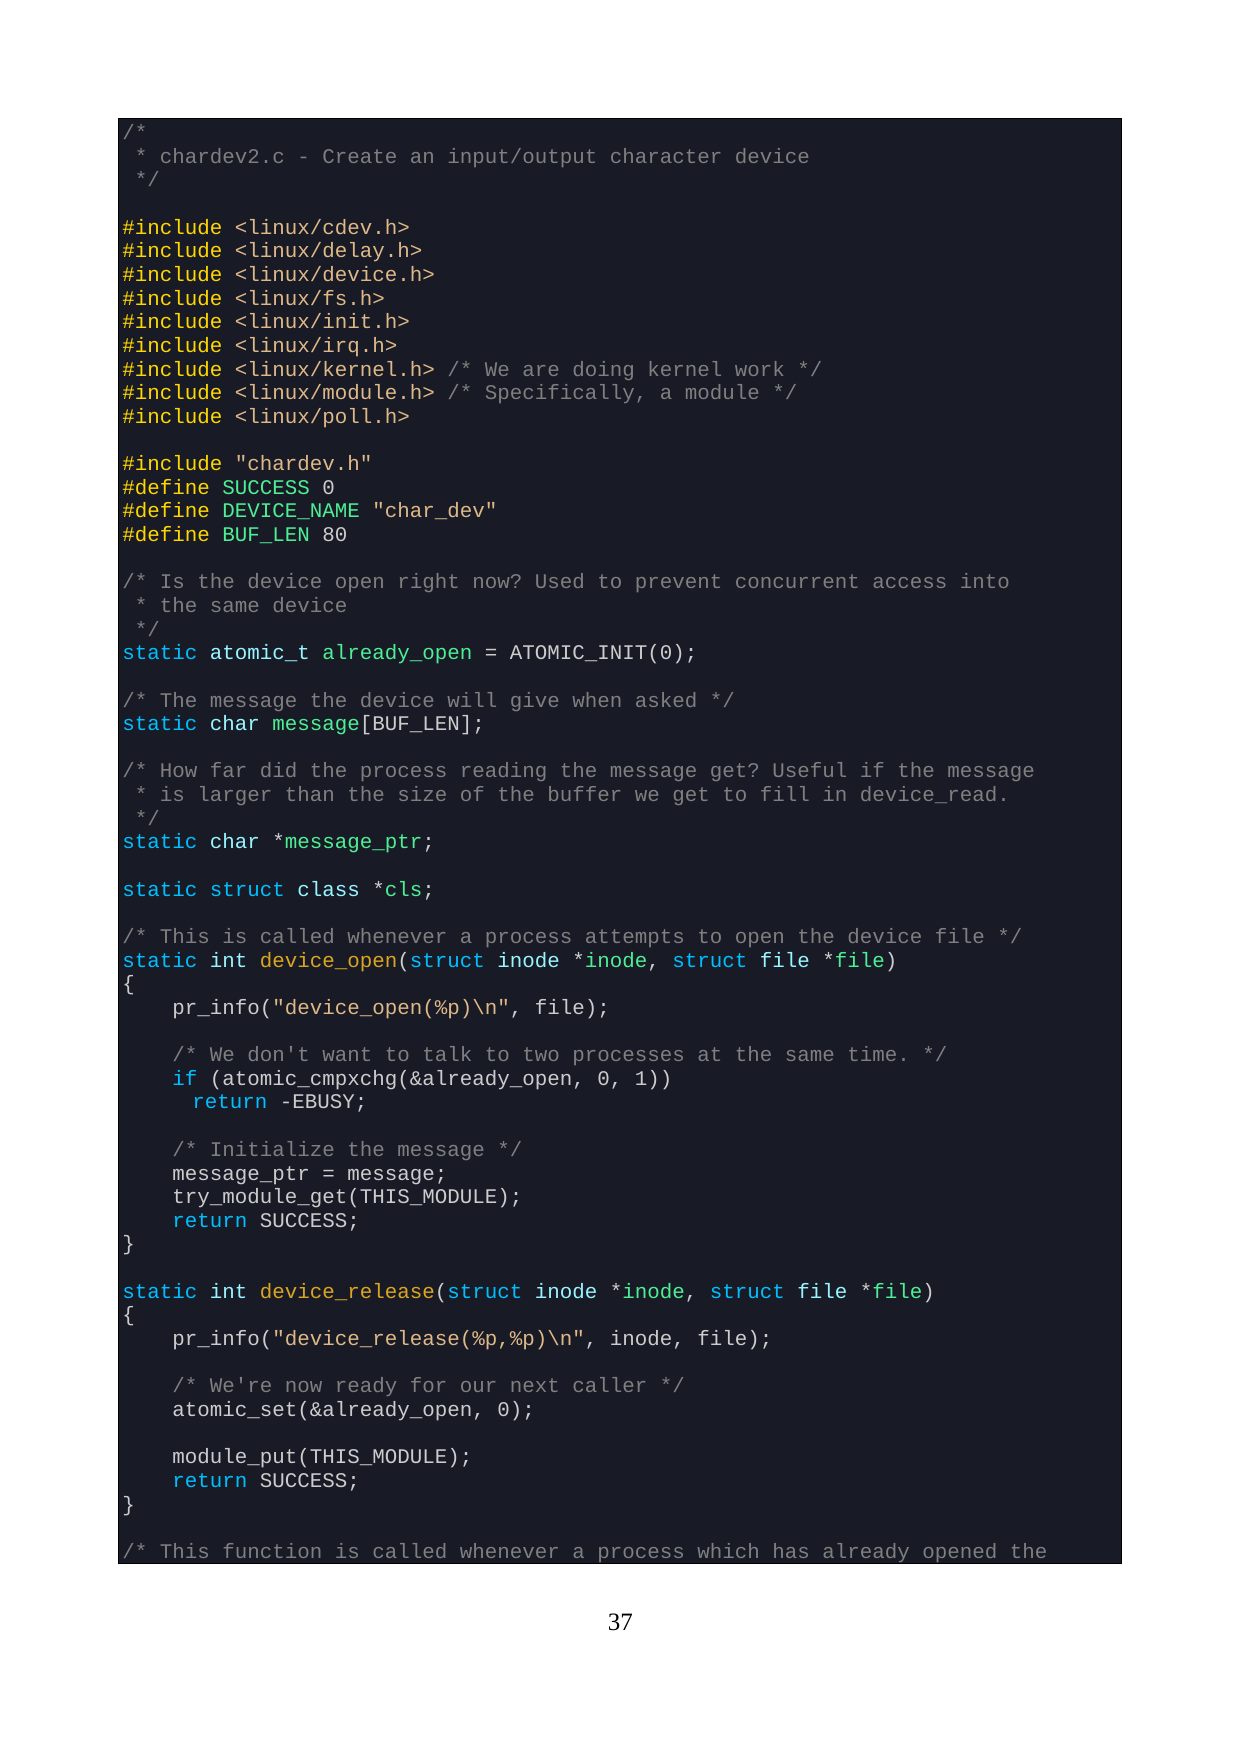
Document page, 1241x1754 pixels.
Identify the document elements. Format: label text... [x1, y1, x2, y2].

text static atomic_t already_open = ATOMIC_INIT(0); [119, 638, 1121, 662]
text return SUCCESS; [119, 1206, 1121, 1229]
text /* How far did the process reading the message get? Useful if the message [119, 757, 1121, 780]
text static char message[BUF_LEN]; [119, 709, 1121, 733]
text if (atomic_cmpxchg(&already_open, 0, 1)) [119, 1064, 1121, 1088]
text static struct class *cls; [119, 875, 1121, 898]
text static char *message_ptr; [119, 827, 1121, 851]
text { [119, 969, 1121, 993]
text #include <linux/init.h> [119, 307, 1121, 331]
text return -EBUSY; [119, 1088, 1121, 1111]
text message_ptr = message; [119, 1158, 1121, 1182]
text */ [119, 615, 1121, 638]
text #include <linux/irq.h> [119, 331, 1121, 354]
text #define BUF_LEN 80 [119, 520, 1121, 544]
text static int device_open(struct inode *inode, struct file *file) [119, 946, 1121, 969]
text #include <linux/cdev.h> [119, 213, 1121, 236]
text #include "chardev.h" [119, 449, 1121, 473]
text #include <linux/delay.h> [119, 236, 1121, 260]
text /* Initialize the message */ [119, 1135, 1121, 1158]
text #include <linux/kernel.h> /* We are doing kernel work */ [119, 354, 1121, 378]
text */ [119, 165, 1121, 189]
text #include <linux/poll.h> [119, 402, 1121, 426]
text atomic_set(&already_open, 0); [119, 1395, 1121, 1419]
text #include <linux/module.h> /* Specifically, a module */ [119, 378, 1121, 402]
text } [119, 1229, 1121, 1253]
text #define DEVICE_NAME "char_dev" [119, 496, 1121, 520]
text try_module_get(THIS_MODULE); [119, 1182, 1121, 1206]
text /* We don't want to talk to two processes at the same time. */ [119, 1040, 1121, 1064]
text * is larger than the size of the buffer we get to fill in device_read. [119, 780, 1121, 804]
text * chardev2.c - Create an input/output character device [119, 142, 1121, 165]
text return SUCCESS; [119, 1466, 1121, 1489]
text #include <linux/device.h> [119, 260, 1121, 284]
text /* This is called whenever a process attempts to open the device file */ [119, 922, 1121, 946]
text * the same device [119, 591, 1121, 615]
text /* This function is called whenever a process which has already opened the [119, 1537, 1121, 1563]
text /* We're now ready for our next caller */ [119, 1371, 1121, 1395]
text /* Is the device open right now? Used to prevent concurrent access into [119, 567, 1121, 591]
text { [119, 1300, 1121, 1324]
text } [119, 1489, 1121, 1513]
text /* [119, 119, 1121, 142]
text */ [119, 804, 1121, 827]
text #define SUCCESS 0 [119, 473, 1121, 496]
text #include <linux/fs.h> [119, 284, 1121, 307]
text module_put(THIS_MODULE); [119, 1442, 1121, 1466]
text pr_info("device_release(%p,%p)\n", inode, file); [119, 1324, 1121, 1348]
text /* The message the device will give when asked */ [119, 686, 1121, 709]
text pr_info("device_open(%p)\n", file); [119, 993, 1121, 1017]
text static int device_release(struct inode *inode, struct file *file) [119, 1277, 1121, 1300]
